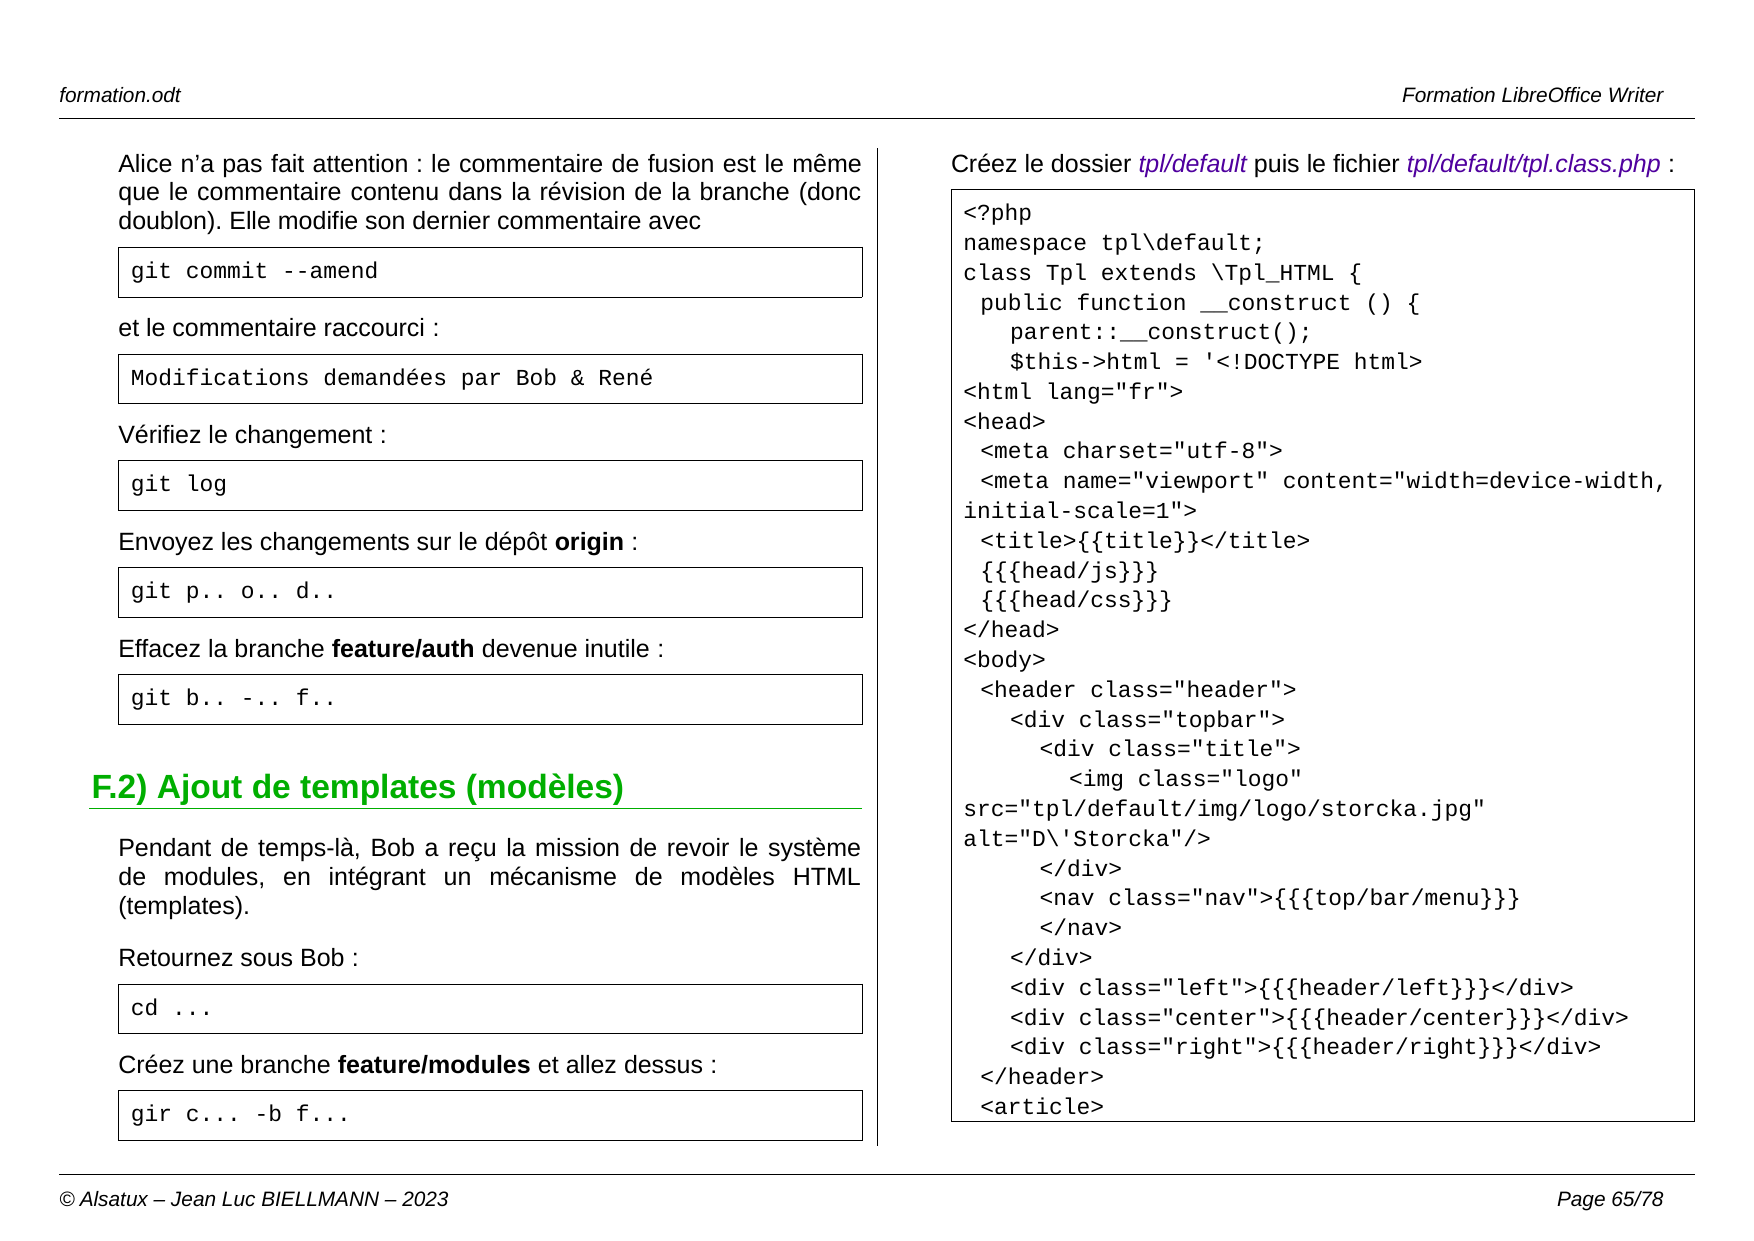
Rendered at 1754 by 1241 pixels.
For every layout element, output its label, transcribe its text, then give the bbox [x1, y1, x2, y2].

text </div> [952, 934, 1694, 964]
text <?php [952, 190, 1694, 219]
text Effacez la branche feature/auth devenue inutile : [118, 633, 862, 662]
text <head> [952, 398, 1694, 427]
text Alice n’a pas fait attention : le commentaire de fusion est le même que le commentaire contenu dans la révision de la branche (donc doublon). Elle modifie son dernier commentaire avec [118, 148, 862, 235]
text Retournez sous Bob : [118, 943, 862, 972]
text <title>{{title}}</title> [952, 517, 1694, 547]
text et le commentaire raccourci : [118, 313, 862, 342]
text <article> [952, 1083, 1694, 1121]
text <html lang="fr"> [952, 368, 1694, 398]
text <body> [952, 636, 1694, 666]
subtitle Ajout de templates (modèles) [88, 764, 862, 809]
text Vérifiez le changement : [118, 420, 862, 448]
text gir c... -b f... [119, 1091, 862, 1140]
text <meta name="viewport" content="width=device-width, initial-scale=1"> [952, 457, 1694, 517]
text <header class="header"> [952, 666, 1694, 696]
text Pendant de temps-là, Bob a reçu la mission de revoir le système de modules, en intégrant un mécanisme de modèles HTML (templates). [118, 833, 862, 919]
text $this->html = '<!DOCTYPE html> [952, 338, 1694, 368]
text Créez le dossier tpl/default puis le fichier tpl/default/tpl.class.php : [951, 148, 1695, 177]
text <meta charset="utf-8"> [952, 427, 1694, 457]
text {{{head/js}}} [952, 547, 1694, 576]
text <div class="topbar"> [952, 696, 1694, 725]
text </head> [952, 606, 1694, 636]
text {{{head/css}}} [952, 576, 1694, 606]
text public function __construct () { [952, 278, 1694, 308]
text <div class="left">{{{header/left}}}</div> [952, 964, 1694, 993]
text <div class="center">{{{header/center}}}</div> [952, 993, 1694, 1023]
text <div class="right">{{{header/right}}}</div> [952, 1023, 1694, 1053]
text git p.. o.. d.. [119, 568, 862, 617]
text namespace tpl\default; [952, 219, 1694, 249]
text Créez une branche feature/modules et allez dessus : [118, 1050, 862, 1078]
text parent::__construct(); [952, 308, 1694, 338]
text class Tpl extends \Tpl_HTML { [952, 249, 1694, 278]
text <img class="logo" src="tpl/default/img/logo/storcka.jpg" alt="D\'Storcka"/> [952, 755, 1694, 844]
text Envoyez les changements sur le dépôt origin : [118, 527, 862, 555]
text cd ... [119, 985, 862, 1033]
text git commit --amend [119, 248, 862, 297]
text <div class="title"> [952, 725, 1694, 755]
text git log [119, 461, 862, 510]
text Modifications demandées par Bob & René [119, 355, 862, 403]
text </div> [952, 844, 1694, 874]
text </header> [952, 1053, 1694, 1083]
text <nav class="nav">{{{top/bar/menu}}} [952, 874, 1694, 904]
text </nav> [952, 904, 1694, 934]
text git b.. -.. f.. [119, 675, 862, 724]
